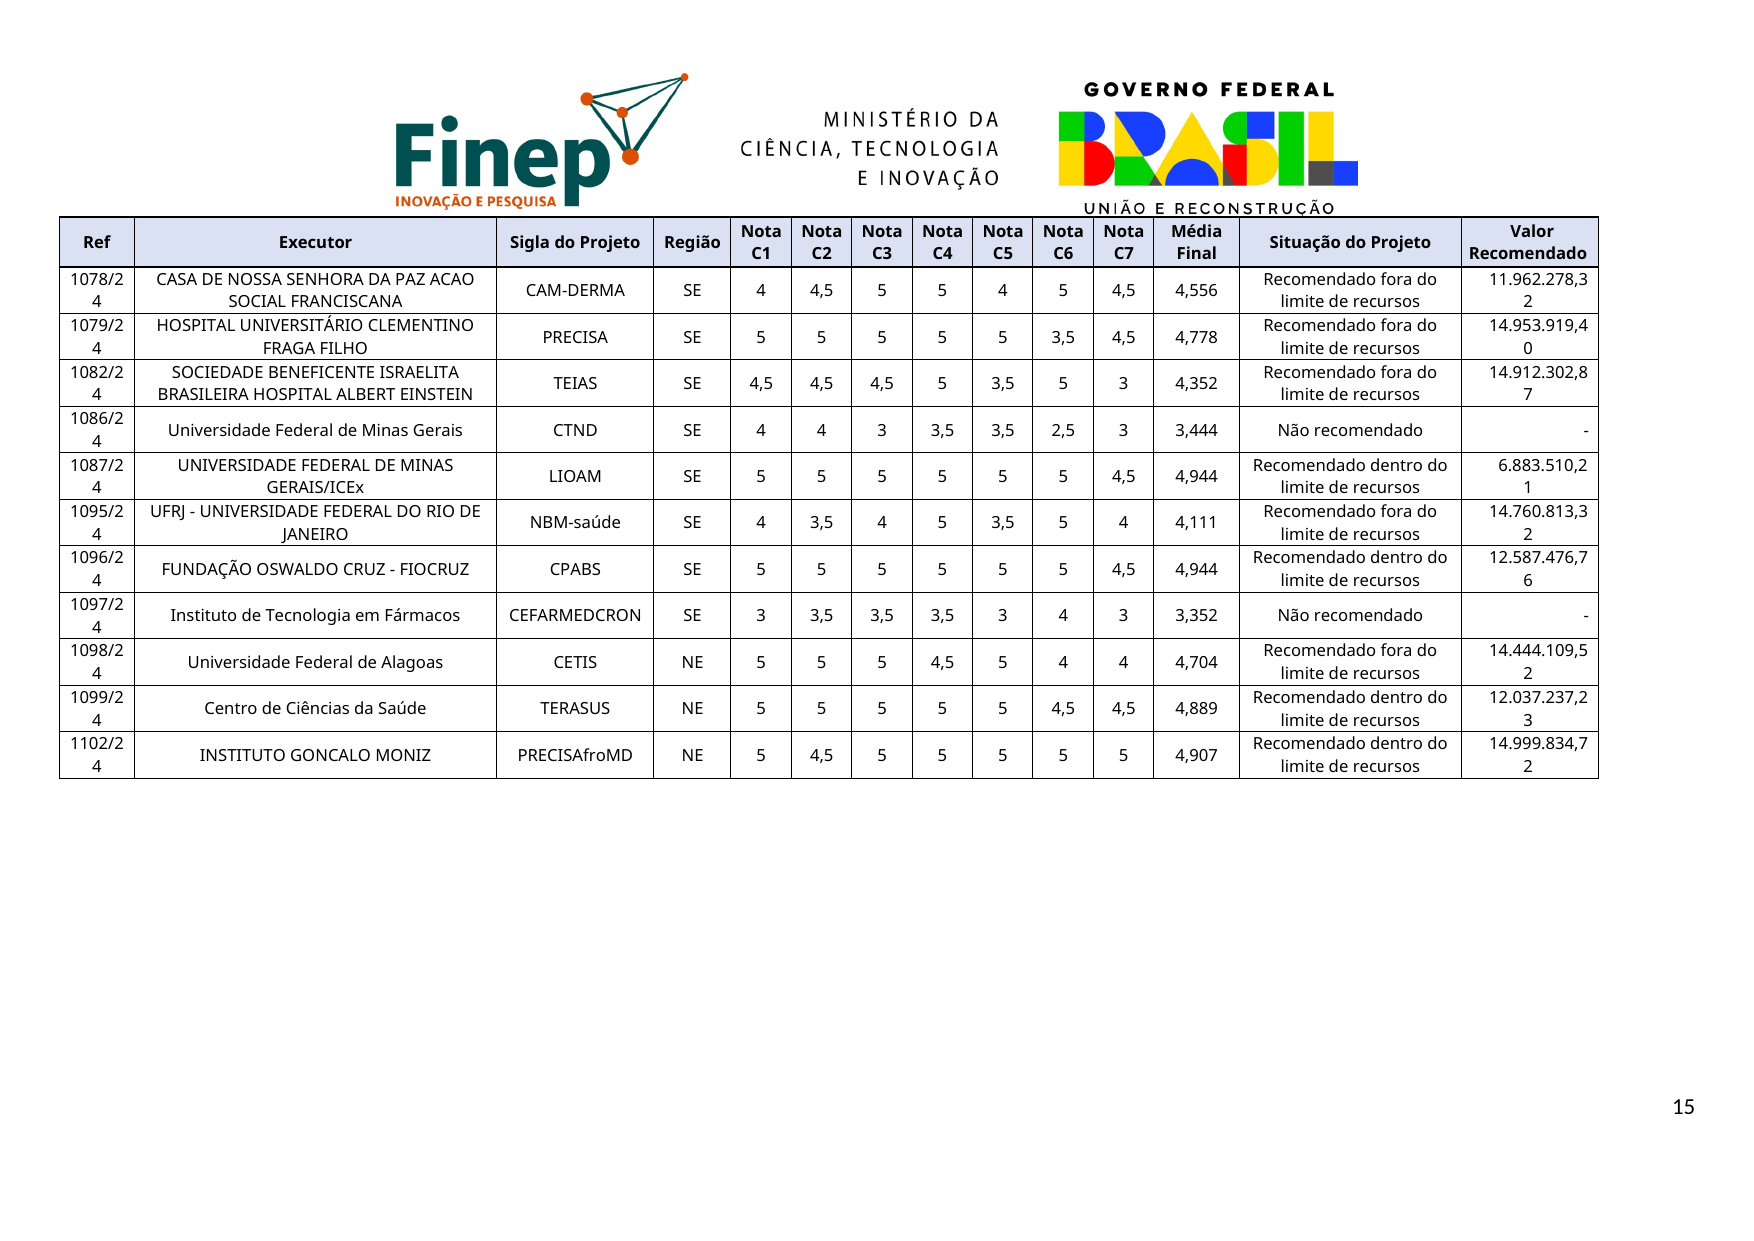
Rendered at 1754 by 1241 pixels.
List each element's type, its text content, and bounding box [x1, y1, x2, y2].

table_cell 3,5 [913, 407, 972, 452]
table_cell 3,5 [792, 593, 851, 638]
table_cell CTND [497, 407, 653, 452]
table_cell 5 [973, 546, 1032, 592]
table_cell Recomendado dentro do limite de recursos [1240, 686, 1461, 731]
table_cell Recomendado fora do limite de recursos [1240, 500, 1461, 545]
table_cell 3 [1094, 593, 1153, 638]
table_cell 4,778 [1154, 314, 1239, 359]
table_cell 3 [731, 593, 791, 638]
table_cell SE [654, 407, 730, 452]
table_cell Recomendado fora do limite de recursos [1240, 639, 1461, 684]
table_cell 5 [852, 546, 912, 592]
table_cell 4,944 [1154, 546, 1239, 592]
table_cell 4 [1094, 639, 1153, 684]
table_cell 5 [731, 453, 791, 499]
table_cell 5 [792, 686, 851, 731]
table_cell PRECISA [497, 314, 653, 359]
table_cell 3,5 [973, 407, 1032, 452]
table_header Nota C2 [792, 218, 851, 266]
table_cell 3 [1094, 360, 1153, 406]
table_cell 5 [1094, 732, 1153, 777]
table_cell SE [654, 500, 730, 545]
table_cell 12.587.476,76 [1462, 546, 1598, 592]
table_cell Recomendado fora do limite de recursos [1240, 314, 1461, 359]
table_cell - [1462, 407, 1598, 452]
table_cell 5 [852, 268, 912, 313]
table_cell 4 [731, 500, 791, 545]
table_cell 5 [913, 314, 972, 359]
table_cell 5 [852, 314, 912, 359]
table_cell 4,556 [1154, 268, 1239, 313]
table_cell 3 [973, 593, 1032, 638]
table_cell 4,889 [1154, 686, 1239, 731]
table_cell SOCIEDADE BENEFICENTE ISRAELITA BRASILEIRA HOSPITAL ALBERT EINSTEIN [135, 360, 496, 406]
table_cell 6.883.510,21 [1462, 453, 1598, 499]
table_cell 5 [973, 639, 1032, 684]
table_cell 4 [731, 407, 791, 452]
table_cell 4,944 [1154, 453, 1239, 499]
table_cell 1079/24 [60, 314, 134, 359]
table_cell 5 [1033, 453, 1093, 499]
table_cell Não recomendado [1240, 407, 1461, 452]
table_cell 4,5 [1033, 686, 1093, 731]
table_cell Não recomendado [1240, 593, 1461, 638]
table_cell 5 [792, 314, 851, 359]
table_cell Instituto de Tecnologia em Fármacos [135, 593, 496, 638]
table_cell 3,5 [973, 500, 1032, 545]
table_cell CETIS [497, 639, 653, 684]
table_cell 2,5 [1033, 407, 1093, 452]
table_cell 3 [852, 407, 912, 452]
table_cell 5 [973, 453, 1032, 499]
table_cell SE [654, 593, 730, 638]
table_header Nota C3 [852, 218, 912, 266]
table_cell 1098/24 [60, 639, 134, 684]
table_header Nota C6 [1033, 218, 1093, 266]
table_cell 4,5 [1094, 314, 1153, 359]
table_cell 12.037.237,23 [1462, 686, 1598, 731]
table_header Nota C5 [973, 218, 1032, 266]
table_cell 5 [731, 639, 791, 684]
table_header Executor [135, 218, 496, 266]
table_cell 1099/24 [60, 686, 134, 731]
table_cell 5 [852, 639, 912, 684]
table_cell Centro de Ciências da Saúde [135, 686, 496, 731]
table_cell 5 [913, 686, 972, 731]
table_cell 5 [852, 686, 912, 731]
table_cell 1078/24 [60, 268, 134, 313]
table_header Nota C4 [913, 218, 972, 266]
table_cell 5 [913, 360, 972, 406]
table_cell 1087/24 [60, 453, 134, 499]
table_cell CPABS [497, 546, 653, 592]
table_cell TERASUS [497, 686, 653, 731]
table_cell PRECISAfroMD [497, 732, 653, 777]
table_cell 5 [913, 732, 972, 777]
table_cell 1095/24 [60, 500, 134, 545]
table_cell 4,5 [1094, 546, 1153, 592]
table_cell UNIVERSIDADE FEDERAL DE MINAS GERAIS/ICEx [135, 453, 496, 499]
table_cell 14.912.302,87 [1462, 360, 1598, 406]
table_cell 3,352 [1154, 593, 1239, 638]
table_cell 4,907 [1154, 732, 1239, 777]
table_cell 3,444 [1154, 407, 1239, 452]
table_cell 5 [1033, 732, 1093, 777]
table_cell 4,704 [1154, 639, 1239, 684]
table_cell Recomendado fora do limite de recursos [1240, 268, 1461, 313]
table_header Média Final [1154, 218, 1239, 266]
table_cell Recomendado dentro do limite de recursos [1240, 546, 1461, 592]
table_cell 4,5 [1094, 686, 1153, 731]
table_cell 1082/24 [60, 360, 134, 406]
table_cell 5 [1033, 546, 1093, 592]
table_cell 5 [973, 686, 1032, 731]
table_cell UFRJ - UNIVERSIDADE FEDERAL DO RIO DE JANEIRO [135, 500, 496, 545]
table_header Sigla do Projeto [497, 218, 653, 266]
table_cell NE [654, 732, 730, 777]
table_cell INSTITUTO GONCALO MONIZ [135, 732, 496, 777]
table_cell 14.953.919,40 [1462, 314, 1598, 359]
table_cell 11.962.278,32 [1462, 268, 1598, 313]
table_header Nota C7 [1094, 218, 1153, 266]
table_cell 3,5 [792, 500, 851, 545]
table_cell TEIAS [497, 360, 653, 406]
table_cell 5 [913, 268, 972, 313]
table_cell 1102/24 [60, 732, 134, 777]
table_cell 4,5 [792, 732, 851, 777]
table_cell 4,5 [731, 360, 791, 406]
table_cell 5 [792, 453, 851, 499]
table_cell 4,5 [792, 268, 851, 313]
table_cell 5 [1033, 360, 1093, 406]
table_cell 4 [852, 500, 912, 545]
table_cell 3,5 [1033, 314, 1093, 359]
table_cell Recomendado dentro do limite de recursos [1240, 732, 1461, 777]
table_cell 3 [1094, 407, 1153, 452]
table_cell SE [654, 314, 730, 359]
table_cell NE [654, 639, 730, 684]
table_cell 5 [1033, 500, 1093, 545]
table_cell 1096/24 [60, 546, 134, 592]
table_cell 4 [792, 407, 851, 452]
table_cell 4 [1094, 500, 1153, 545]
table_cell 5 [731, 546, 791, 592]
table_cell 4,352 [1154, 360, 1239, 406]
table_cell 4 [731, 268, 791, 313]
table_cell 1086/24 [60, 407, 134, 452]
table_cell FUNDAÇÃO OSWALDO CRUZ - FIOCRUZ [135, 546, 496, 592]
table_cell 5 [731, 314, 791, 359]
table_cell 3,5 [973, 360, 1032, 406]
table_cell 1097/24 [60, 593, 134, 638]
table_cell 3,5 [852, 593, 912, 638]
table_cell 14.444.109,52 [1462, 639, 1598, 684]
table_cell Universidade Federal de Minas Gerais [135, 407, 496, 452]
table_cell NE [654, 686, 730, 731]
table_cell 4,5 [913, 639, 972, 684]
table_cell 5 [852, 732, 912, 777]
table_cell SE [654, 453, 730, 499]
table_cell 4,111 [1154, 500, 1239, 545]
table_cell CEFARMEDCRON [497, 593, 653, 638]
table_cell 5 [913, 453, 972, 499]
table_cell 4 [973, 268, 1032, 313]
table_cell 4,5 [852, 360, 912, 406]
table_cell 5 [913, 546, 972, 592]
table_cell 4,5 [1094, 268, 1153, 313]
table_cell SE [654, 268, 730, 313]
table_cell 5 [973, 314, 1032, 359]
table_header Valor Recomendado [1462, 218, 1598, 266]
table_cell 5 [852, 453, 912, 499]
table_cell 3,5 [913, 593, 972, 638]
table_cell 14.760.813,32 [1462, 500, 1598, 545]
table_cell 14.999.834,72 [1462, 732, 1598, 777]
table_cell 5 [731, 732, 791, 777]
table_cell CASA DE NOSSA SENHORA DA PAZ ACAO SOCIAL FRANCISCANA [135, 268, 496, 313]
table_cell CAM-DERMA [497, 268, 653, 313]
table_header Região [654, 218, 730, 266]
table_cell Recomendado fora do limite de recursos [1240, 360, 1461, 406]
table_cell 5 [731, 686, 791, 731]
table_cell 5 [1033, 268, 1093, 313]
table_cell SE [654, 360, 730, 406]
table_cell - [1462, 593, 1598, 638]
table_cell LIOAM [497, 453, 653, 499]
table_cell SE [654, 546, 730, 592]
table_cell 4 [1033, 639, 1093, 684]
table_cell 5 [913, 500, 972, 545]
table_cell Universidade Federal de Alagoas [135, 639, 496, 684]
table_cell NBM-saúde [497, 500, 653, 545]
table_cell 5 [792, 546, 851, 592]
table_header Situação do Projeto [1240, 218, 1461, 266]
table_cell 4,5 [792, 360, 851, 406]
table_header Nota C1 [731, 218, 791, 266]
table_cell HOSPITAL UNIVERSITÁRIO CLEMENTINO FRAGA FILHO [135, 314, 496, 359]
table_cell Recomendado dentro do limite de recursos [1240, 453, 1461, 499]
table_header Ref [60, 218, 134, 266]
table_cell 4,5 [1094, 453, 1153, 499]
table_cell 5 [792, 639, 851, 684]
table_cell 5 [973, 732, 1032, 777]
table_cell 4 [1033, 593, 1093, 638]
